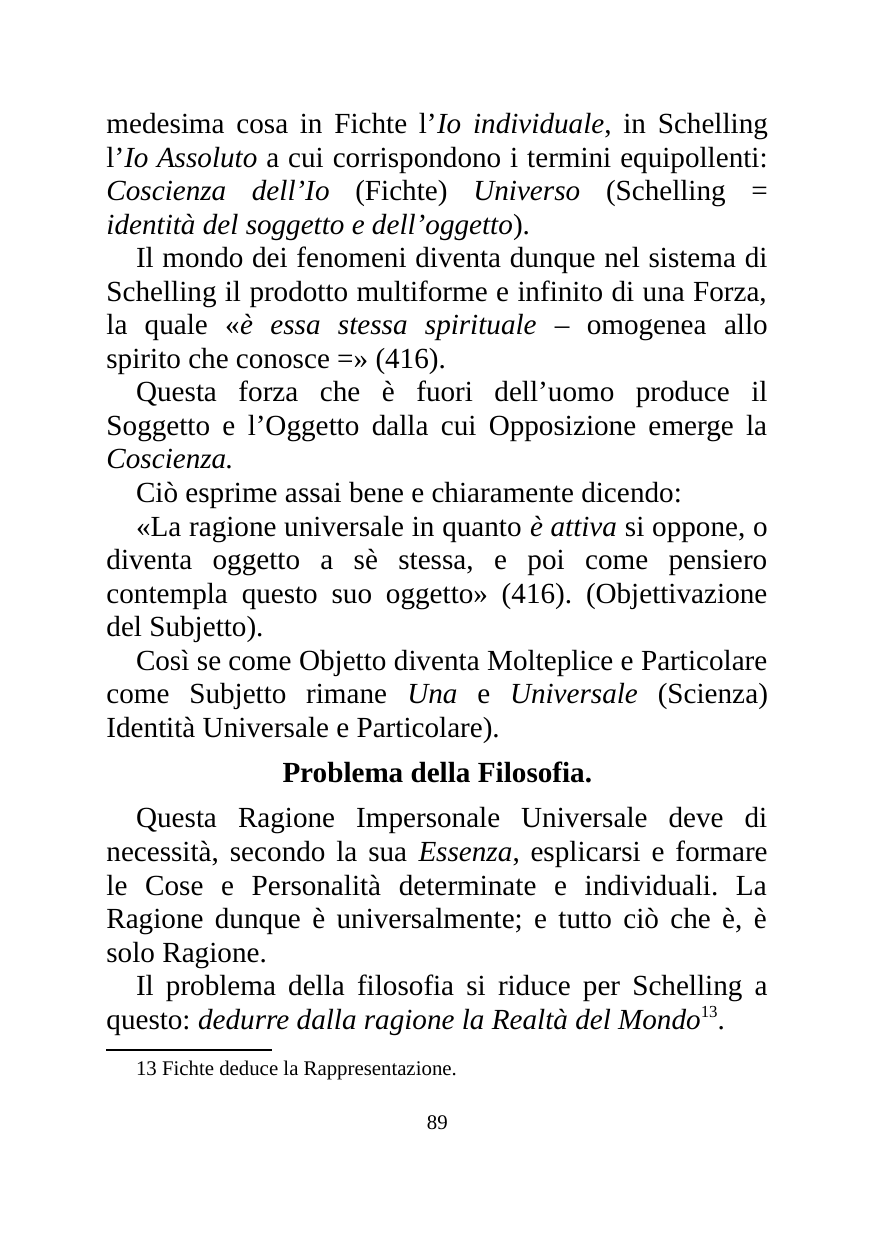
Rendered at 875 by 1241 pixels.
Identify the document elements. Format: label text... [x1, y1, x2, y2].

subtitle Problema della Filosofia. [106, 755, 768, 789]
text Il problema della filosofia si riduce per Schelling a questo: dedurre dalla ragione la Realtà del Mondo. [106, 968, 768, 1035]
text Così se come Objetto diventa Molteplice e Particolare come Subjetto rimane Una e Universale (Scienza) Identità Universale e Particolare). [106, 643, 768, 743]
text Ciò esprime assai bene e chiaramente dicendo: [106, 475, 768, 509]
text medesima cosa in Fichte l’Io individuale, in Schelling l’Io Assoluto a cui corrispondono i termini equipollenti: Coscienza dell’Io (Fichte) Universo (Schelling = identità del soggetto e dell’oggetto). [106, 106, 768, 240]
text Questa forza che è fuori dell’uomo produce il Soggetto e l’Oggetto dalla cui Opposizione emerge la Coscienza. [106, 374, 768, 475]
text Questa Ragione Impersonale Universale deve di necessità, secondo la sua Essenza, esplicarsi e formare le Cose e Personalità determinate e individuali. La Ragione dunque è universalmente; e tutto ciò che è, è solo Ragione. [106, 801, 768, 968]
text «La ragione universale in quanto è attiva si oppone, o diventa oggetto a sè stessa, e poi come pensiero contempla questo suo oggetto» (416). (Objettivazione del Subjetto). [106, 509, 768, 643]
text Fichte deduce la Rappresentazione. [106, 1056, 768, 1080]
text Il mondo dei fenomeni diventa dunque nel sistema di Schelling il prodotto multiforme e infinito di una Forza, la quale «è essa stessa spirituale – omogenea allo spirito che conosce =» (416). [106, 240, 768, 374]
